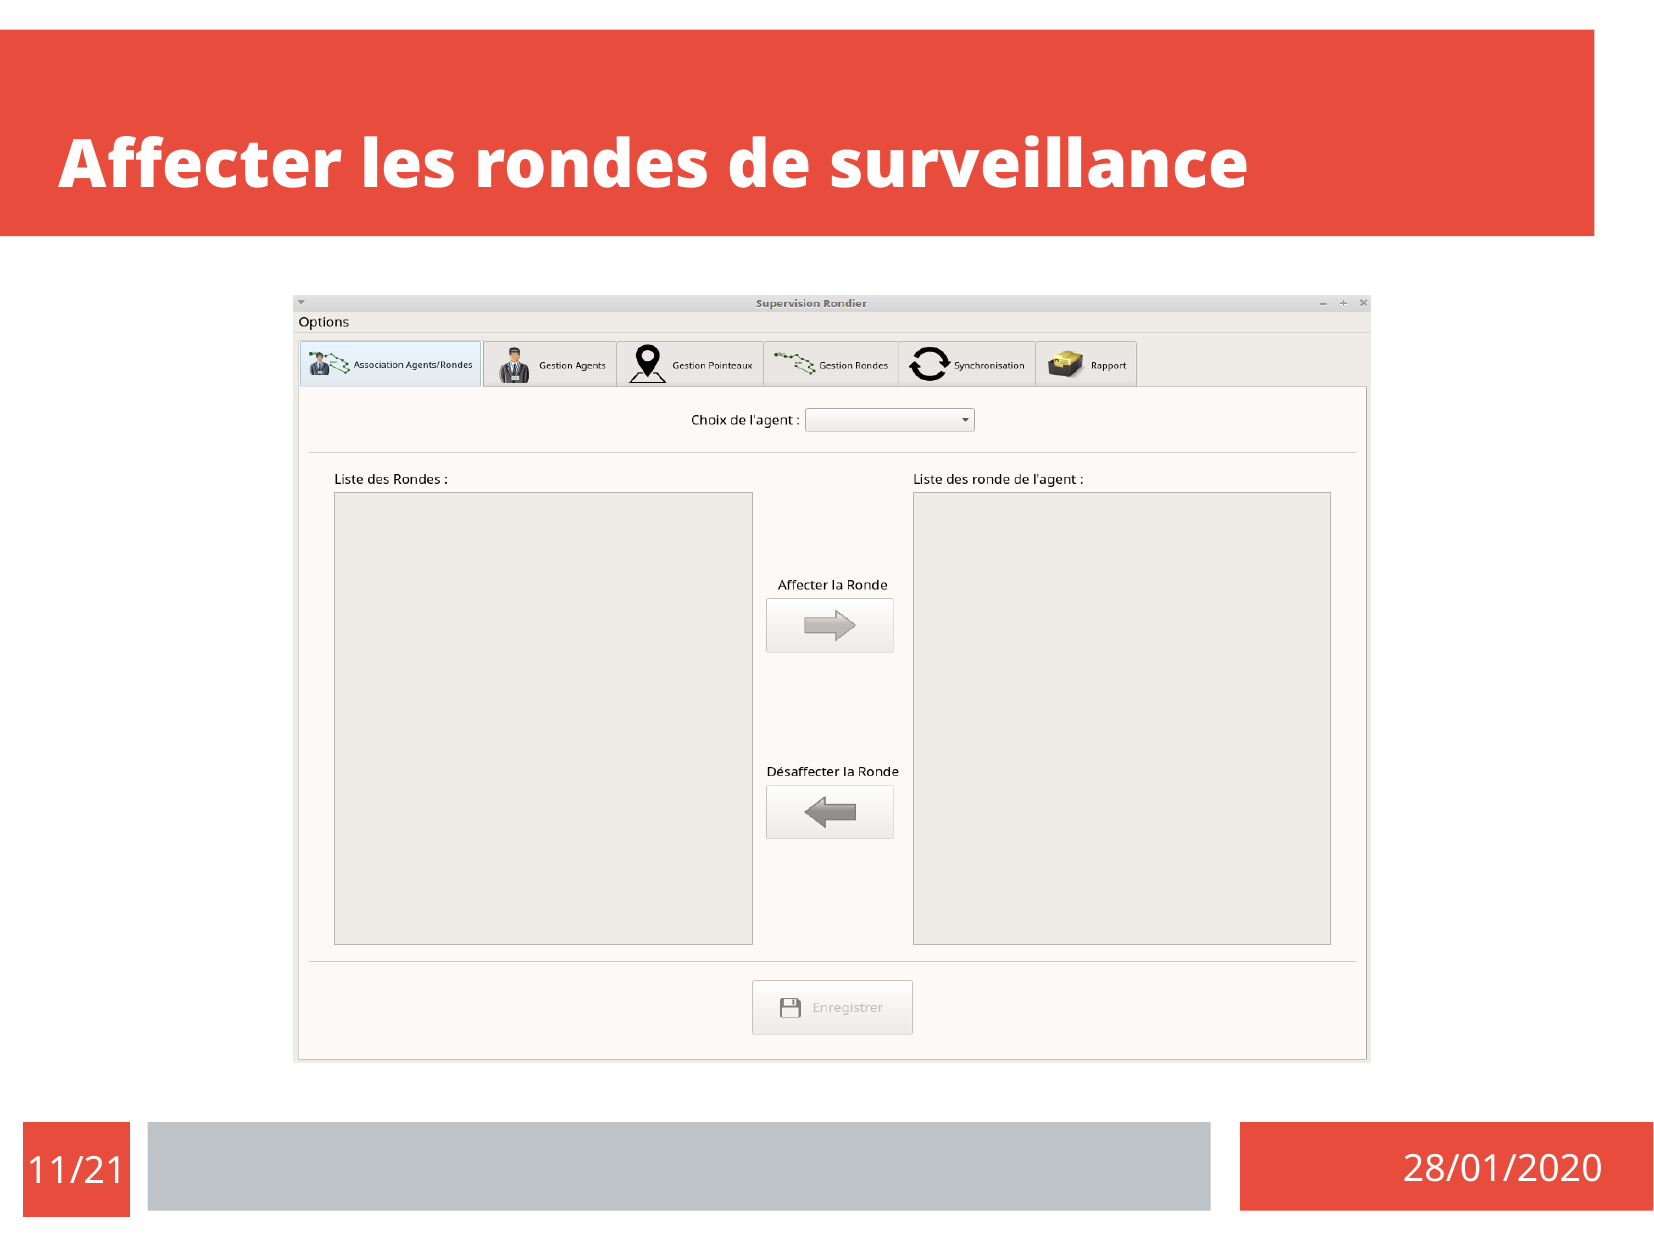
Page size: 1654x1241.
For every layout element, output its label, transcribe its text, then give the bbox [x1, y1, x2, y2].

text_box 28/01/2020 [1388, 1133, 1634, 1196]
picture [293, 295, 1371, 1063]
title Affecter les rondes de surveillance [59, 59, 1595, 207]
text_box <numéro>/21 [23, 1122, 130, 1217]
